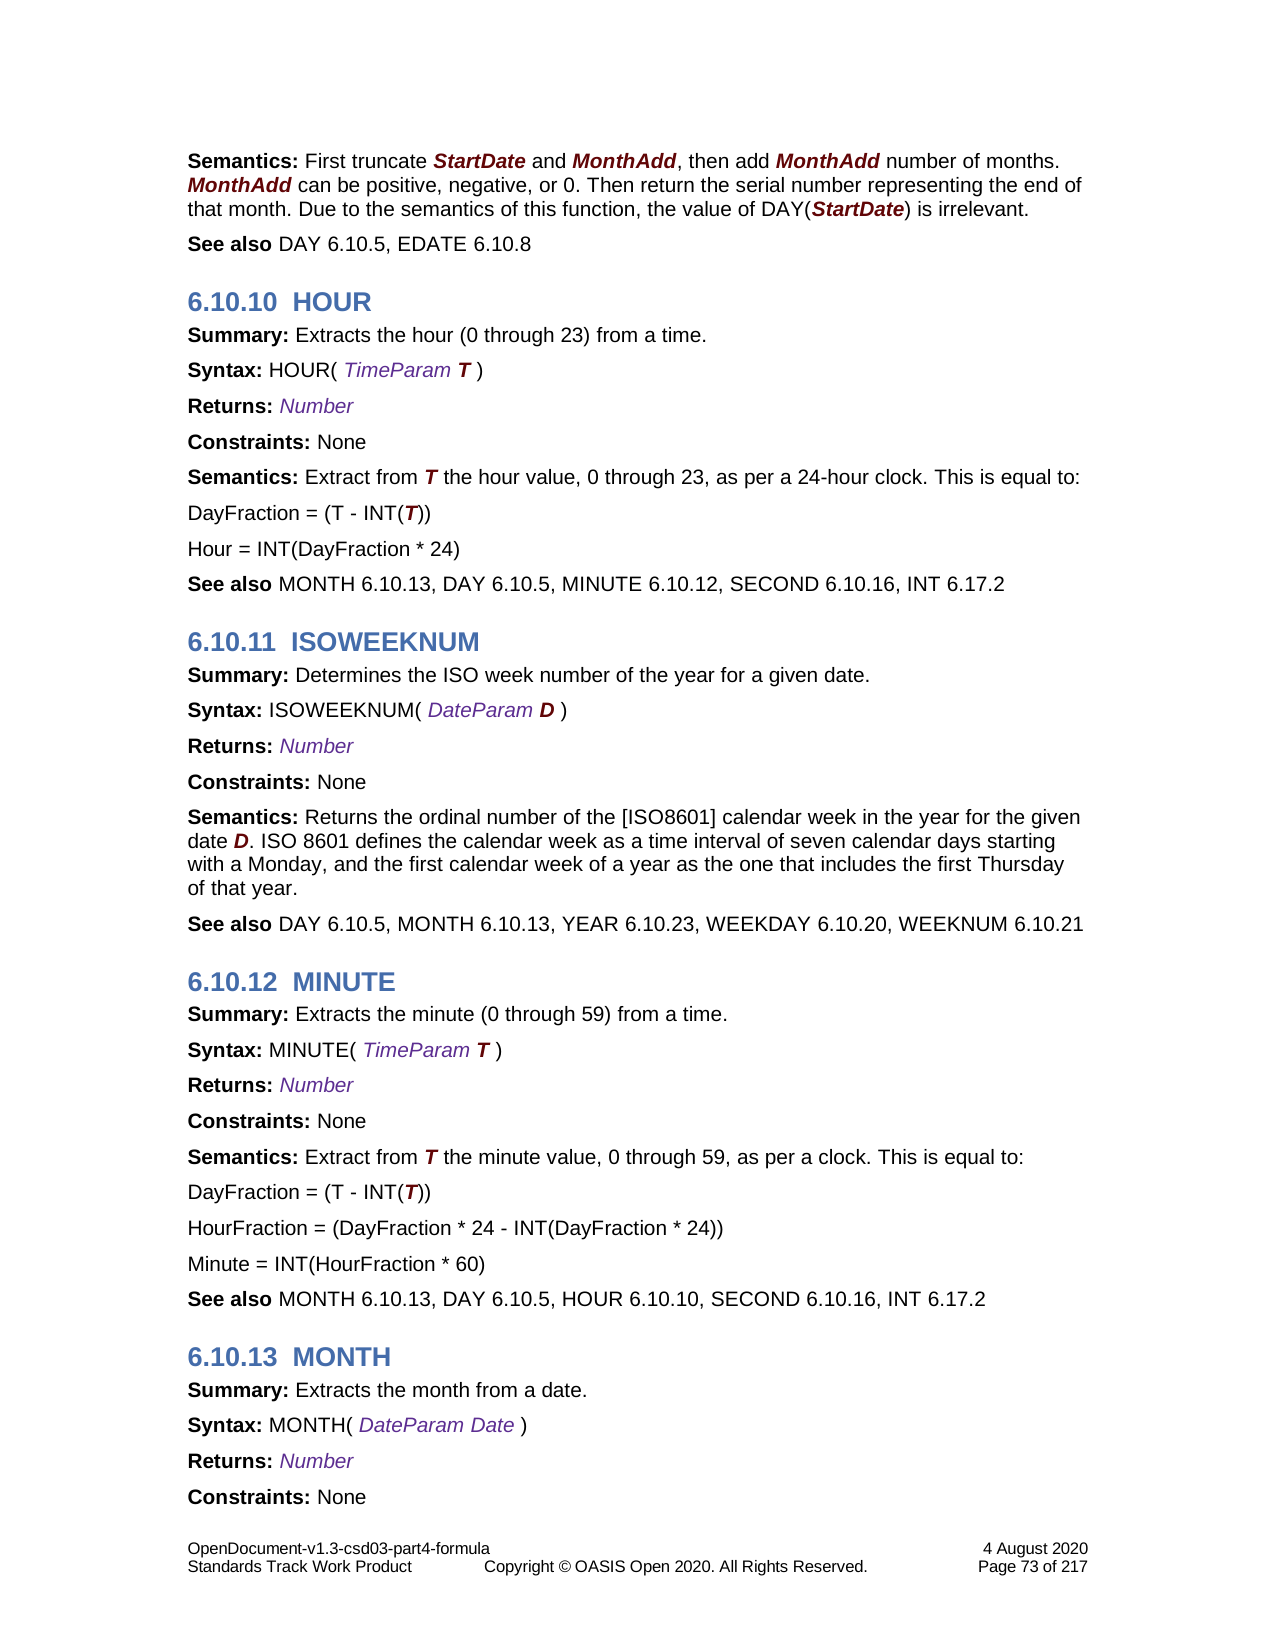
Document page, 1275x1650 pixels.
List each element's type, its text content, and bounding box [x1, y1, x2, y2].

text Syntax: ISOWEEKNUM( DateParam D ) [187, 699, 1088, 722]
text See also MONTH 6.10.13, DAY 6.10.5, HOUR 6.10.10, SECOND 6.10.16, INT 6.17.2 [187, 1288, 1088, 1311]
text Minute = INT(HourFraction * 60) [187, 1252, 1088, 1276]
text Summary: Extracts the minute (0 through 59) from a time. [187, 1003, 1088, 1026]
text Hour = INT(DayFraction * 24) [187, 537, 1088, 561]
text Returns: Number [187, 1449, 1088, 1473]
text Summary: Extracts the month from a date. [187, 1378, 1088, 1402]
text Summary: Extracts the hour (0 through 23) from a time. [187, 323, 1088, 347]
text Semantics: First truncate StartDate and MonthAdd, then add MonthAdd number of months. MonthAdd can be positive, negative, or 0. Then return the serial number representing the end of that month. Due to the semantics of this function, the value of DAY(StartDate) is irrelevant. [187, 150, 1088, 221]
subtitle HOUR [187, 287, 1088, 317]
text See also DAY 6.10.5, EDATE 6.10.8 [187, 233, 1088, 256]
text Semantics: Extract from T the minute value, 0 through 59, as per a clock. This is equal to: [187, 1145, 1088, 1169]
text Constraints: None [187, 1485, 1088, 1509]
text Semantics: Extract from T the hour value, 0 through 23, as per a 24-hour clock. This is equal to: [187, 466, 1088, 489]
subtitle ISOWEEKNUM [187, 627, 1088, 657]
subtitle MONTH [187, 1342, 1088, 1372]
text Constraints: None [187, 1109, 1088, 1133]
text Syntax: MINUTE( TimeParam T ) [187, 1038, 1088, 1062]
text Returns: Number [187, 734, 1088, 758]
text DayFraction = (T - INT(T)) [187, 1181, 1088, 1204]
text Constraints: None [187, 770, 1088, 794]
text See also MONTH 6.10.13, DAY 6.10.5, MINUTE 6.10.12, SECOND 6.10.16, INT 6.17.2 [187, 573, 1088, 596]
text Syntax: MONTH( DateParam Date ) [187, 1414, 1088, 1437]
text Returns: Number [187, 394, 1088, 418]
text Summary: Determines the ISO week number of the year for a given date. [187, 663, 1088, 687]
text DayFraction = (T - INT(T)) [187, 501, 1088, 525]
text Syntax: HOUR( TimeParam T ) [187, 359, 1088, 382]
text Constraints: None [187, 430, 1088, 454]
text HourFraction = (DayFraction * 24 - INT(DayFraction * 24)) [187, 1216, 1088, 1240]
text See also DAY 6.10.5, MONTH 6.10.13, YEAR 6.10.23, WEEKDAY 6.10.20, WEEKNUM 6.10.21 [187, 912, 1088, 936]
text Semantics: Returns the ordinal number of the [ISO8601] calendar week in the year for the given date D. ISO 8601 defines the calendar week as a time interval of seven calendar days starting with a Monday, and the first calendar week of a year as the one that includes the first Thursday of that year. [187, 806, 1088, 900]
text Returns: Number [187, 1074, 1088, 1097]
subtitle MINUTE [187, 967, 1088, 997]
